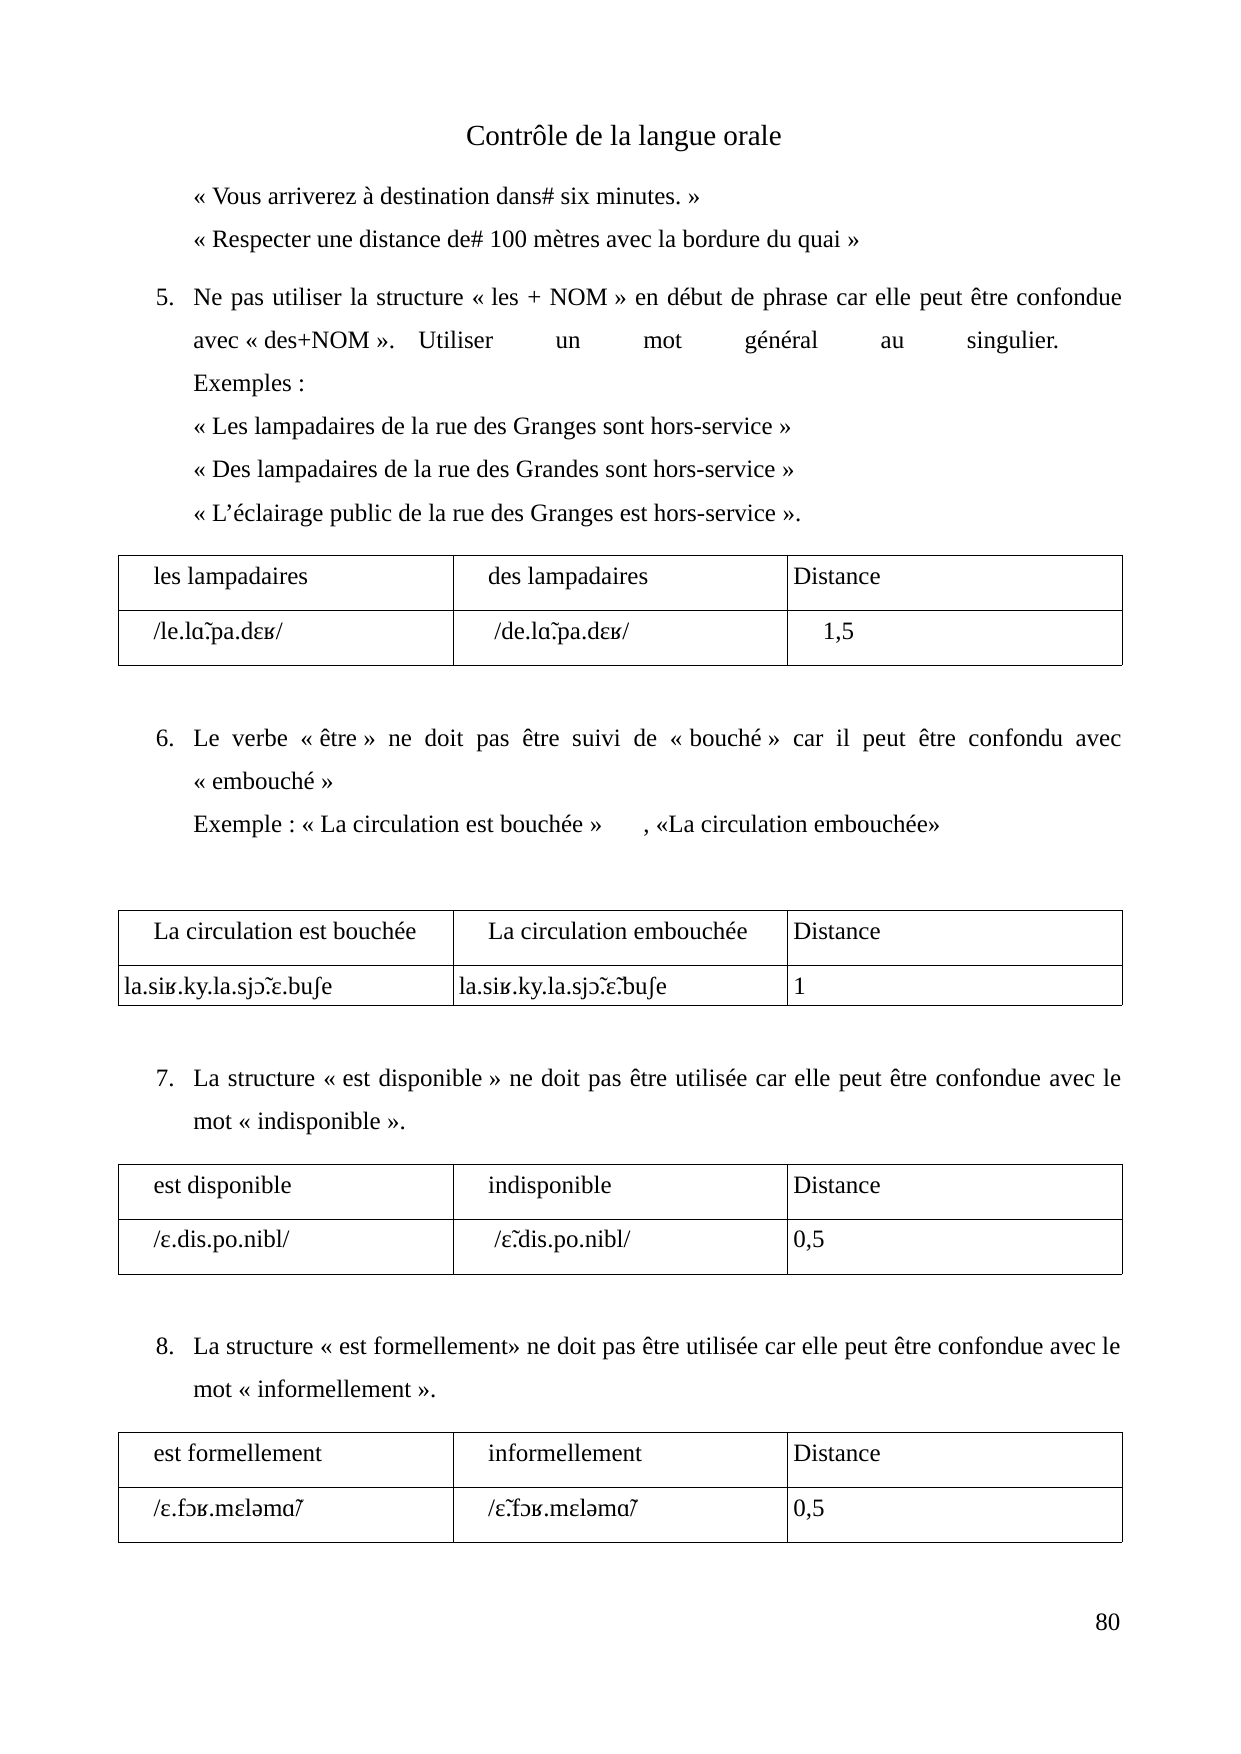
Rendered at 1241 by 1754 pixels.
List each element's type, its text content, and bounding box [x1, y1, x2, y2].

table_cell /ɛ̃.dis.po.nibl/ [454, 1220, 787, 1274]
table_cell la.siʁ.ky.la.sjɔ̃.ɛ.buʃe [119, 966, 453, 1005]
table_cell /le.lɑ̃.pa.dɛʁ/ [119, 611, 453, 665]
table_header est formellement [119, 1433, 453, 1487]
table_header indisponible [454, 1165, 787, 1219]
list La structure « est formellement» ne doit pas être utilisée car elle peut être confondue avec le mot « informellement ». [156, 1331, 1122, 1403]
table_cell la.siʁ.ky.la.sjɔ̃.ɛ̃.buʃe [454, 966, 787, 1005]
table_cell 0,5 [788, 1220, 1122, 1274]
table_header est disponible [119, 1165, 453, 1219]
table_cell 1,5 [788, 611, 1122, 665]
list Ne pas utiliser la structure « les + NOM » en début de phrase car elle peut être confondue avec « des+NOM ». Utiliser un mot général au singulier. Exemples : « Les lampadaires de la rue des Granges sont hors-service » « Des lampadaires de la rue des Grandes sont hors-service » « L’éclairage public de la rue des Granges est hors-service ». [156, 282, 1122, 526]
table_cell /ɛ.dis.po.nibl/ [119, 1220, 453, 1274]
table_header Distance [788, 1165, 1122, 1219]
list « Vous arriverez à destination dans# six minutes. » « Respecter une distance de# 100 mètres avec la bordure du quai » [156, 181, 1122, 253]
table_header Distance [788, 1433, 1122, 1487]
table_header Distance [788, 911, 1122, 965]
table_header informellement [454, 1433, 787, 1487]
table_header les lampadaires [119, 556, 453, 610]
table_header des lampadaires [454, 556, 787, 610]
table_cell 1 [788, 966, 1122, 1005]
table_cell /ɛ̃.fɔʁ.mɛləmɑ̃/ [454, 1488, 787, 1542]
list Le verbe « être » ne doit pas être suivi de « bouché » car il peut être confondu avec « embouché » Exemple : « La circulation est bouchée » , «La circulation embouchée» [156, 723, 1122, 881]
table_header La circulation embouchée [454, 911, 787, 965]
table_header Distance [788, 556, 1122, 610]
list La structure « est disponible » ne doit pas être utilisée car elle peut être confondue avec le mot « indisponible ». [156, 1063, 1122, 1135]
table_cell 0,5 [788, 1488, 1122, 1542]
table_cell /ɛ.fɔʁ.mɛləmɑ̃/ [119, 1488, 453, 1542]
table_cell /de.lɑ̃.pa.dɛʁ/ [454, 611, 787, 665]
table_header La circulation est bouchée [119, 911, 453, 965]
